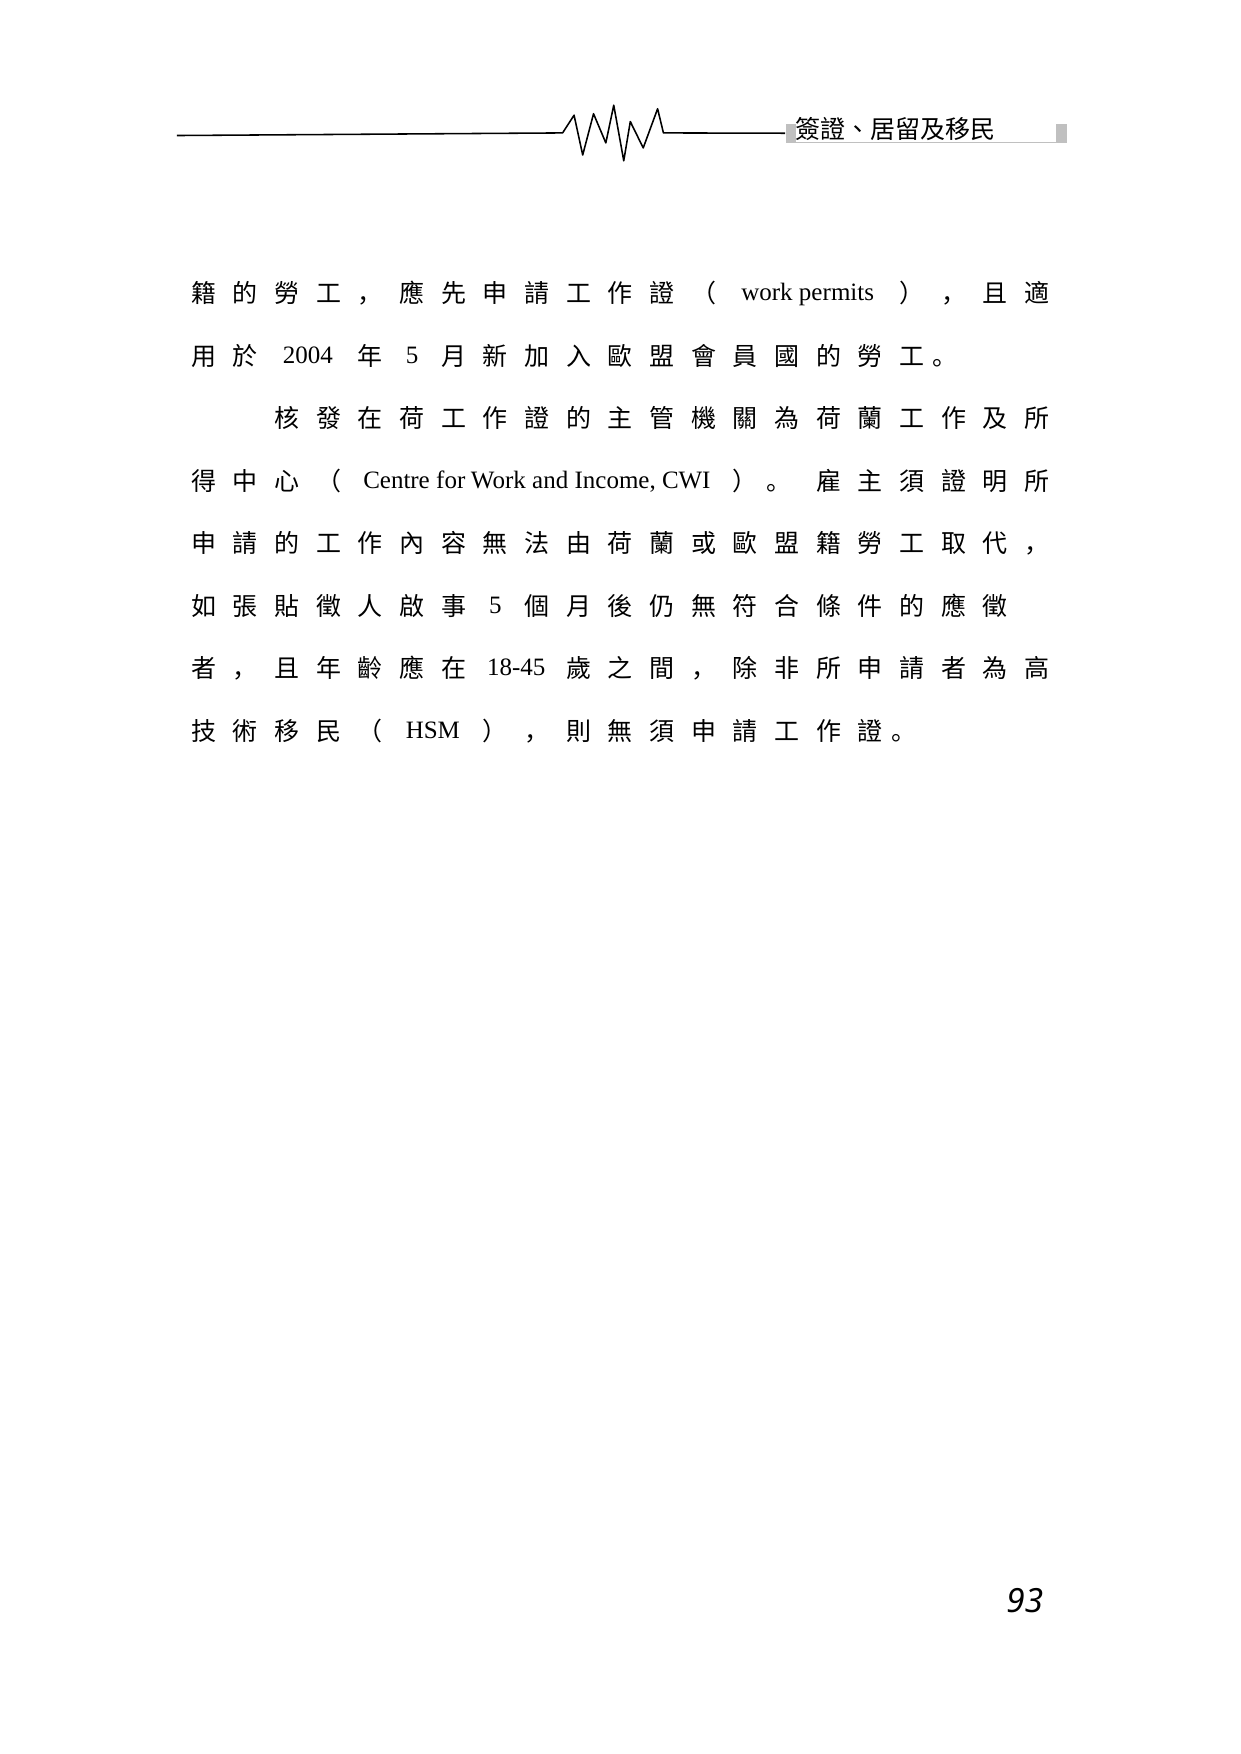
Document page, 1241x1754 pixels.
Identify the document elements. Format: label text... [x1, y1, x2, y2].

text 核發在荷工作證的主管機關為荷蘭工作及所得中心（Centre for Work and Income, CWI）。雇主須證明所申請的工作內容無法由荷蘭或歐盟籍勞工取代，如張貼徵人啟事5個月後仍無符合條件的應徵者，且年齡應在18-45歲之間，除非所申請者為高技術移民（HSM），則無須申請工作證。 [183, 375, 1058, 750]
text 籍的勞工，應先申請工作證（work permits），且適用於2004年5月新加入歐盟會員國的勞工。 [183, 250, 1058, 375]
